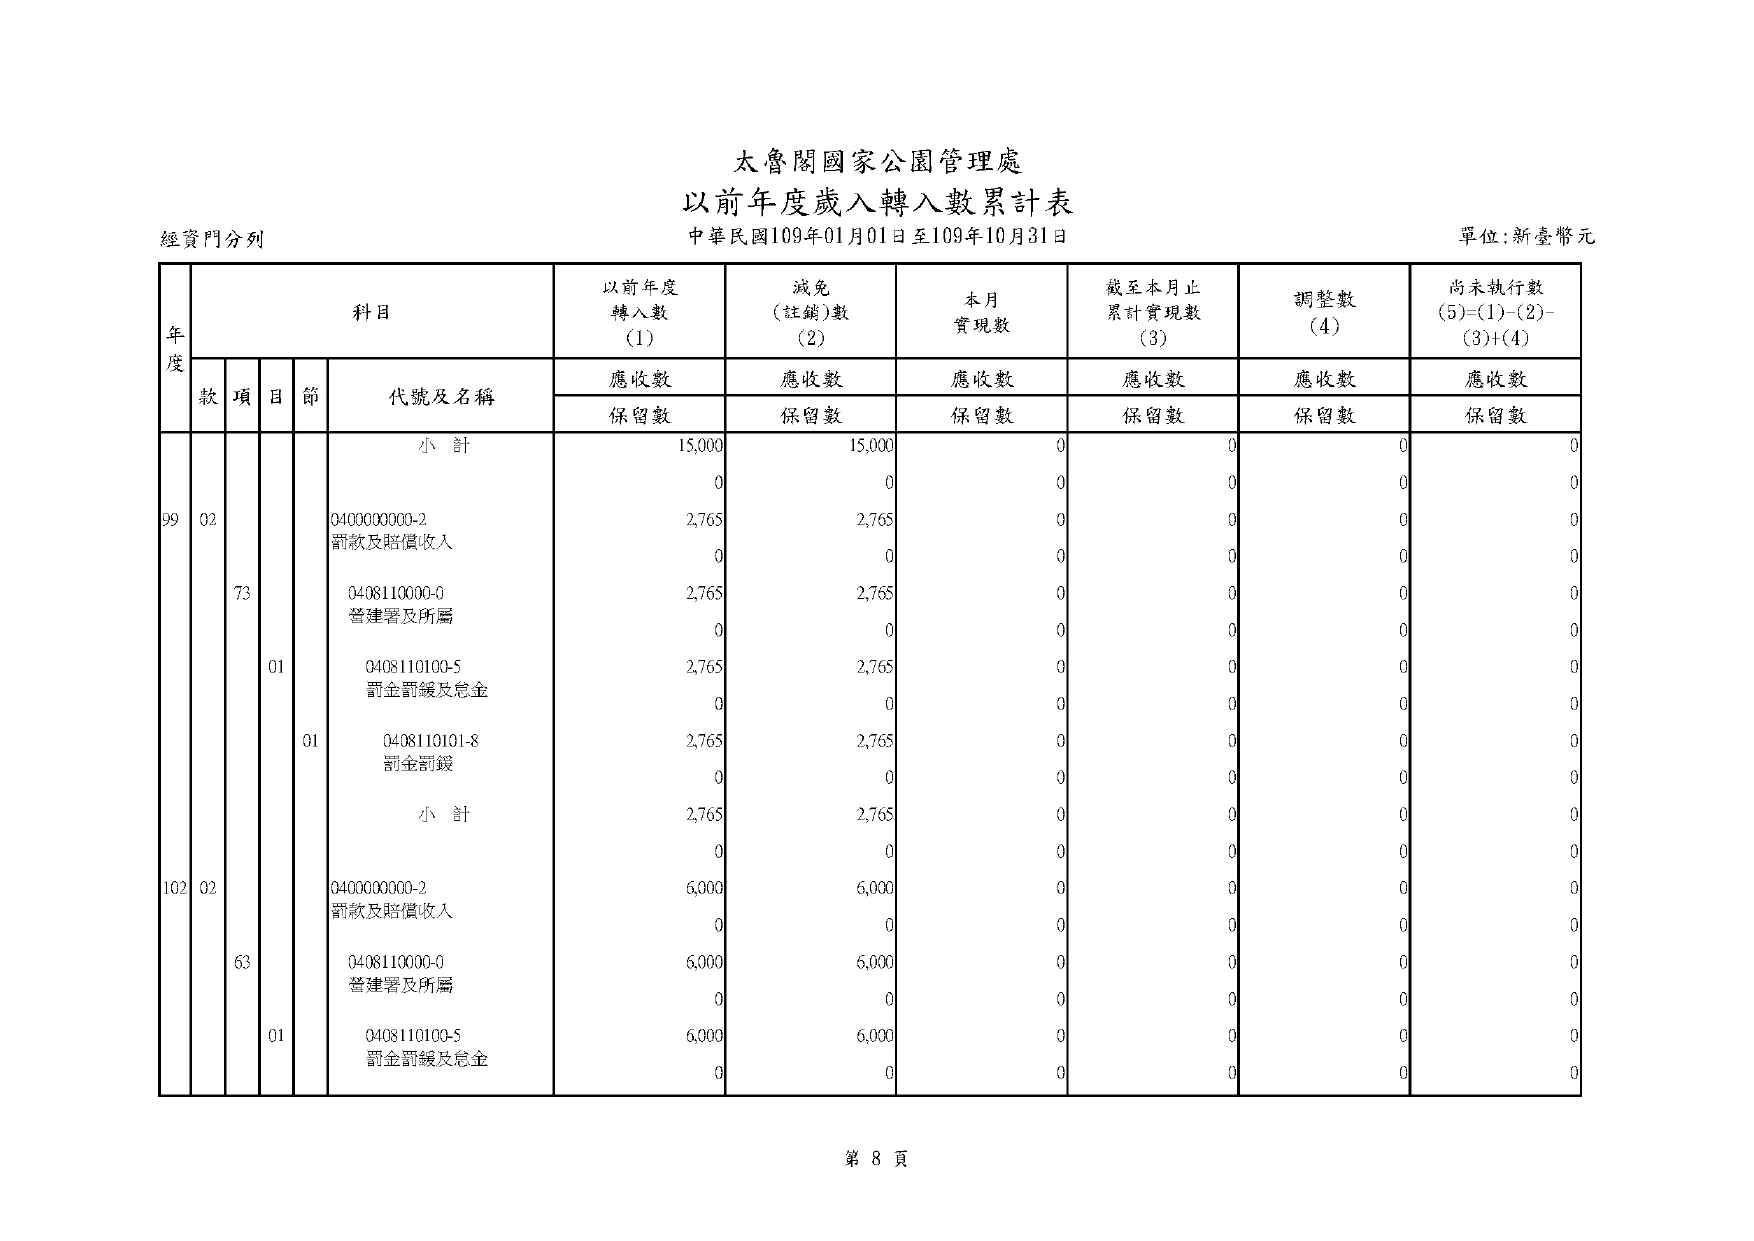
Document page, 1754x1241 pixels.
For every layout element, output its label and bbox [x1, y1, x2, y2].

picture [59, 59, 1695, 1216]
